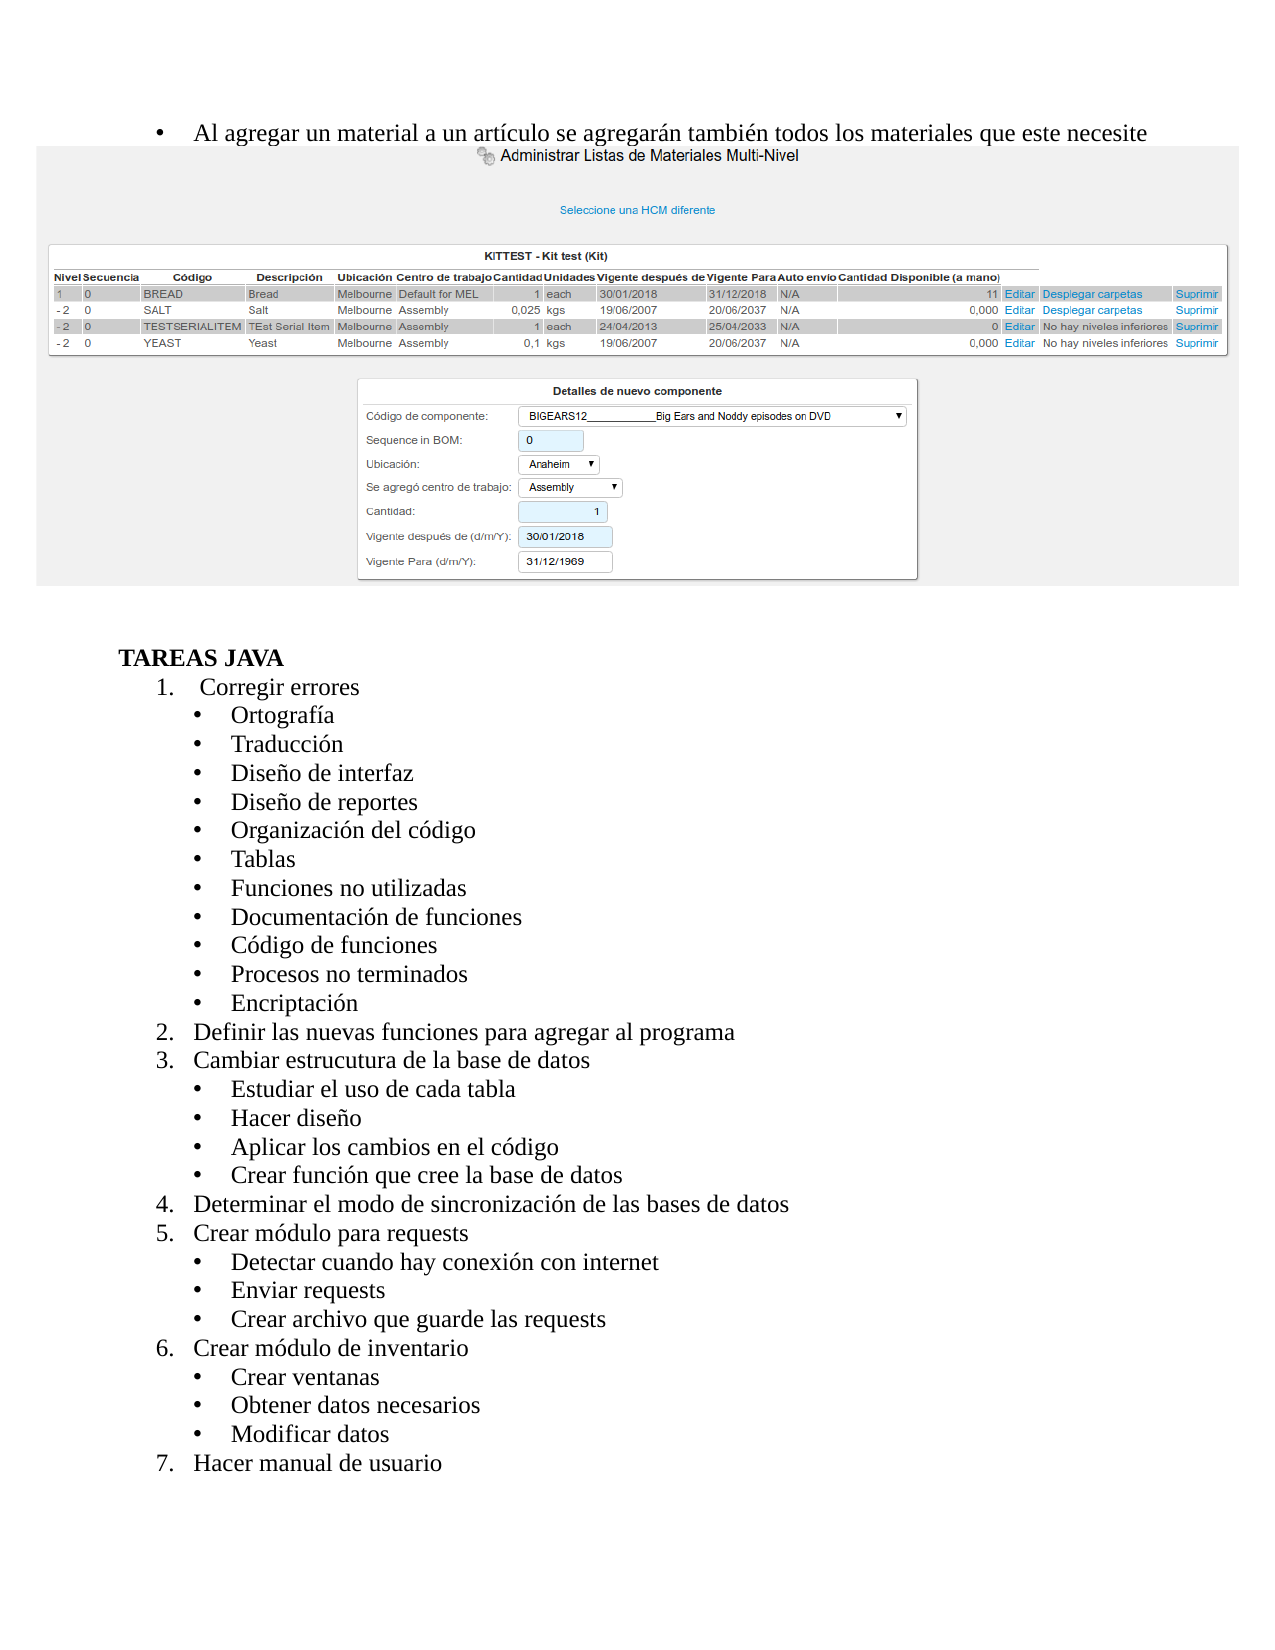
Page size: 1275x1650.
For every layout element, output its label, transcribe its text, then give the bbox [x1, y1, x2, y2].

list Hacer diseño [193, 1103, 1157, 1132]
list Ortografía [193, 700, 1157, 729]
list Detectar cuando hay conexión con internet [193, 1247, 1157, 1275]
list Definir las nuevas funciones para agregar al programa [156, 1017, 1157, 1045]
list Determinar el modo de sincronización de las bases de datos [156, 1189, 1157, 1218]
list Código de funciones [193, 930, 1157, 959]
list Traducción [193, 729, 1157, 758]
list Estudiar el uso de cada tabla [193, 1074, 1157, 1103]
list Organización del código [193, 815, 1157, 844]
list Encriptación [193, 988, 1157, 1017]
list Hacer manual de usuario [156, 1448, 1157, 1477]
list Funciones no utilizadas [193, 873, 1157, 902]
list Diseño de reportes [193, 787, 1157, 815]
list Crear función que cree la base de datos [193, 1160, 1157, 1189]
list Crear módulo de inventario [156, 1333, 1157, 1362]
list Enviar requests [193, 1275, 1157, 1304]
list Crear archivo que guarde las requests [193, 1304, 1157, 1333]
list Documentación de funciones [193, 902, 1157, 930]
list Corregir errores [156, 672, 1157, 700]
list Al agregar un material a un artículo se agregarán también todos los materiales que este necesite [156, 118, 1157, 146]
list Modificar datos [193, 1419, 1157, 1448]
list Crear módulo para requests [156, 1218, 1157, 1247]
list Procesos no terminados [193, 959, 1157, 988]
list Tablas [193, 844, 1157, 873]
list Cambiar estrucutura de la base de datos [156, 1045, 1157, 1074]
text TAREAS JAVA [118, 643, 1157, 672]
list Aplicar los cambios en el código [193, 1132, 1157, 1160]
list Obtener datos necesarios [193, 1390, 1157, 1419]
list Crear ventanas [193, 1362, 1157, 1390]
picture [36, 146, 1239, 586]
list Diseño de interfaz [193, 758, 1157, 787]
